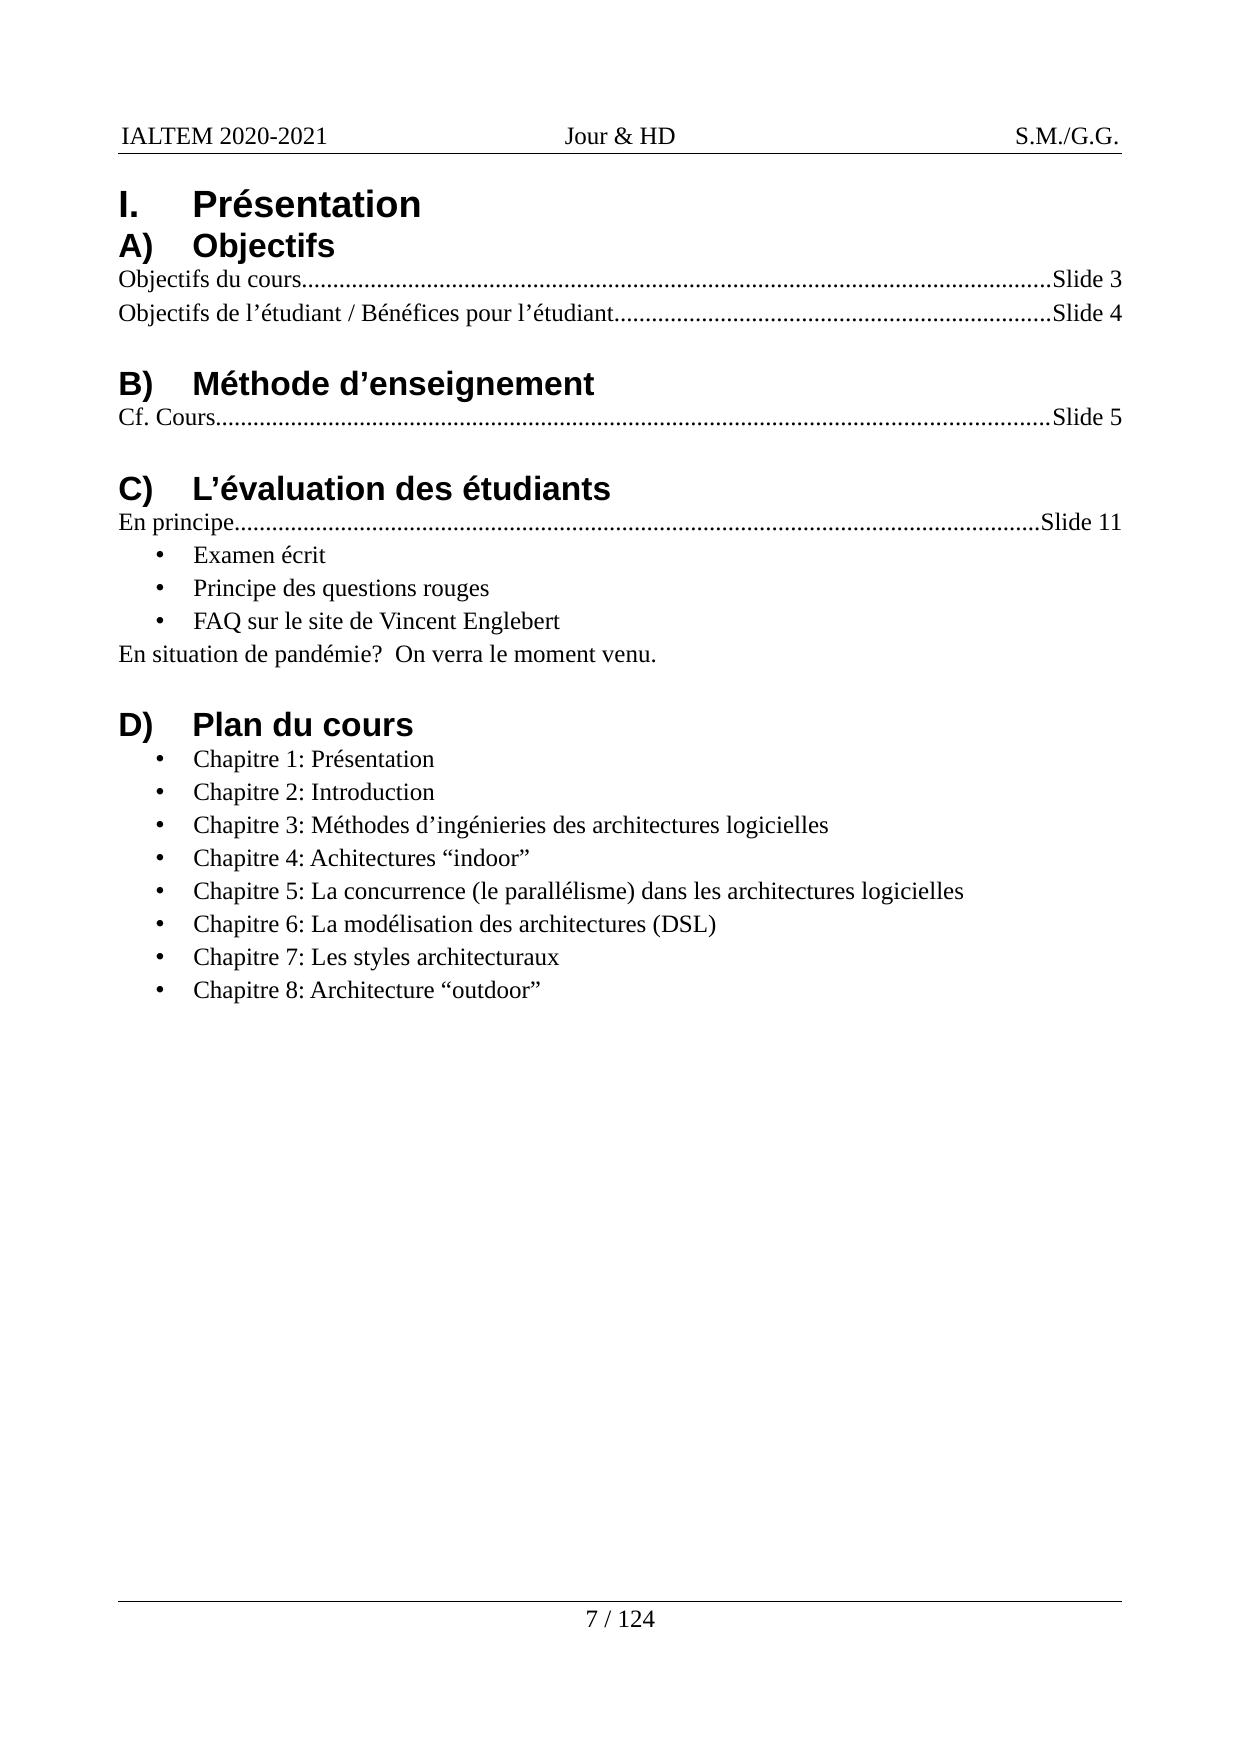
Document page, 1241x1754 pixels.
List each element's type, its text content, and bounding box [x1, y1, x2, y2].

subtitle Présentation [118, 182, 1122, 226]
list Chapitre 3: Méthodes d’ingénieries des architectures logicielles [156, 810, 1122, 838]
text En situation de pandémie? On verra le moment venu. [118, 639, 1122, 668]
text Objectifs du cours Slide 3 [118, 264, 1122, 293]
list Examen écrit [156, 540, 1122, 569]
list Chapitre 8: Architecture “outdoor” [156, 975, 1122, 1004]
list FAQ sur le site de Vincent Englebert [156, 606, 1122, 635]
list Chapitre 6: La modélisation des architectures (DSL) [156, 909, 1122, 938]
list Chapitre 4: Achitectures “indoor” [156, 843, 1122, 872]
text Cf. Cours Slide 5 [118, 402, 1122, 431]
list Chapitre 1: Présentation [156, 744, 1122, 772]
list Chapitre 2: Introduction [156, 777, 1122, 806]
subtitle Méthode d’enseignement [118, 364, 1122, 402]
text En principe Slide 11 [118, 507, 1122, 536]
list Chapitre 5: La concurrence (le parallélisme) dans les architectures logicielles [156, 876, 1122, 904]
subtitle L’évaluation des étudiants [118, 468, 1122, 507]
text Objectifs de l’étudiant / Bénéfices pour l’étudiant Slide 4 [118, 298, 1122, 326]
subtitle Plan du cours [118, 705, 1122, 744]
subtitle Objectifs [118, 226, 1122, 264]
list Chapitre 7: Les styles architecturaux [156, 942, 1122, 971]
list Principe des questions rouges [156, 573, 1122, 602]
